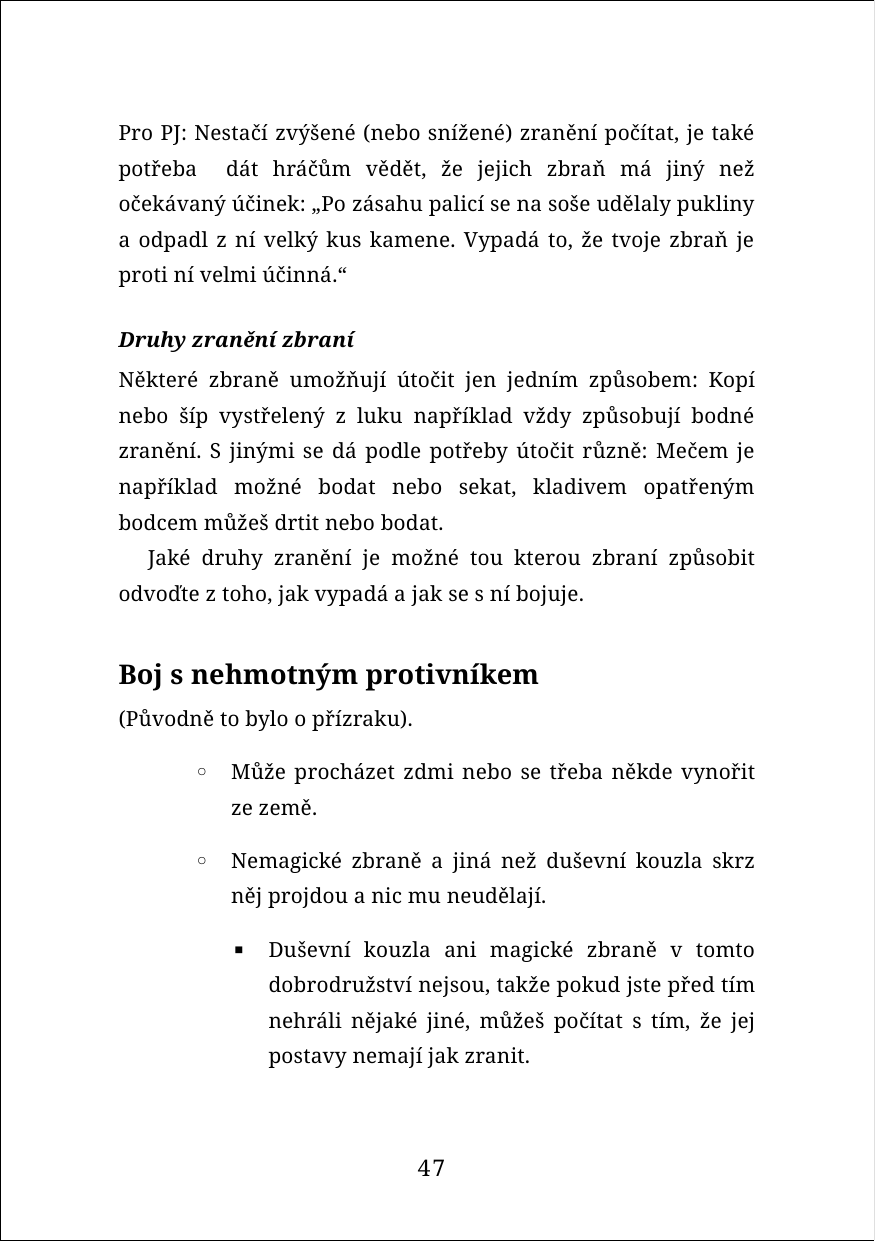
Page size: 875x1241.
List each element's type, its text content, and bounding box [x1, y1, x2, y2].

subtitle Druhy zranění zbraní [118, 325, 756, 354]
text (Původně to bylo o přízraku). [118, 704, 756, 733]
list Duševní kouzla ani magické zbraně v tomto dobrodružství nejsou, takže pokud jste před tím nehráli nějaké jiné, můžeš počítat s tím, že jej postavy nemají jak zranit. [231, 935, 756, 1070]
list Může procházet zdmi nebo se třeba někde vynořit ze země. [193, 757, 756, 821]
text Některé zbraně umožňují útočit jen jedním způsobem: Kopí nebo šíp vystřelený z luku například vždy způsobují bodné zranění. S jinými se dá podle potřeby útočit různě: Mečem je například možné bodat nebo sekat, kladivem opatřeným bodcem můžeš drtit nebo bodat. Jaké druhy zranění je možné tou kterou zbraní způsobit odvoďte z toho, jak vypadá a jak se s ní bojuje. [118, 366, 756, 607]
text Pro PJ: Nestačí zvýšené (nebo snížené) zranění počítat, je také potřeba dát hráčům vědět, že jejich zbraň má jiný než očekávaný účinek: „Po zásahu palicí se na soše udělaly pukliny a odpadl z ní velký kus kamene. Vypadá to, že tvoje zbraň je proti ní velmi účinná.“ [118, 118, 756, 289]
subtitle Boj s nehmotným protivníkem [118, 656, 756, 692]
list Nemagické zbraně a jiná než duševní kouzla skrz něj projdou a nic mu neudělají. [193, 846, 756, 910]
